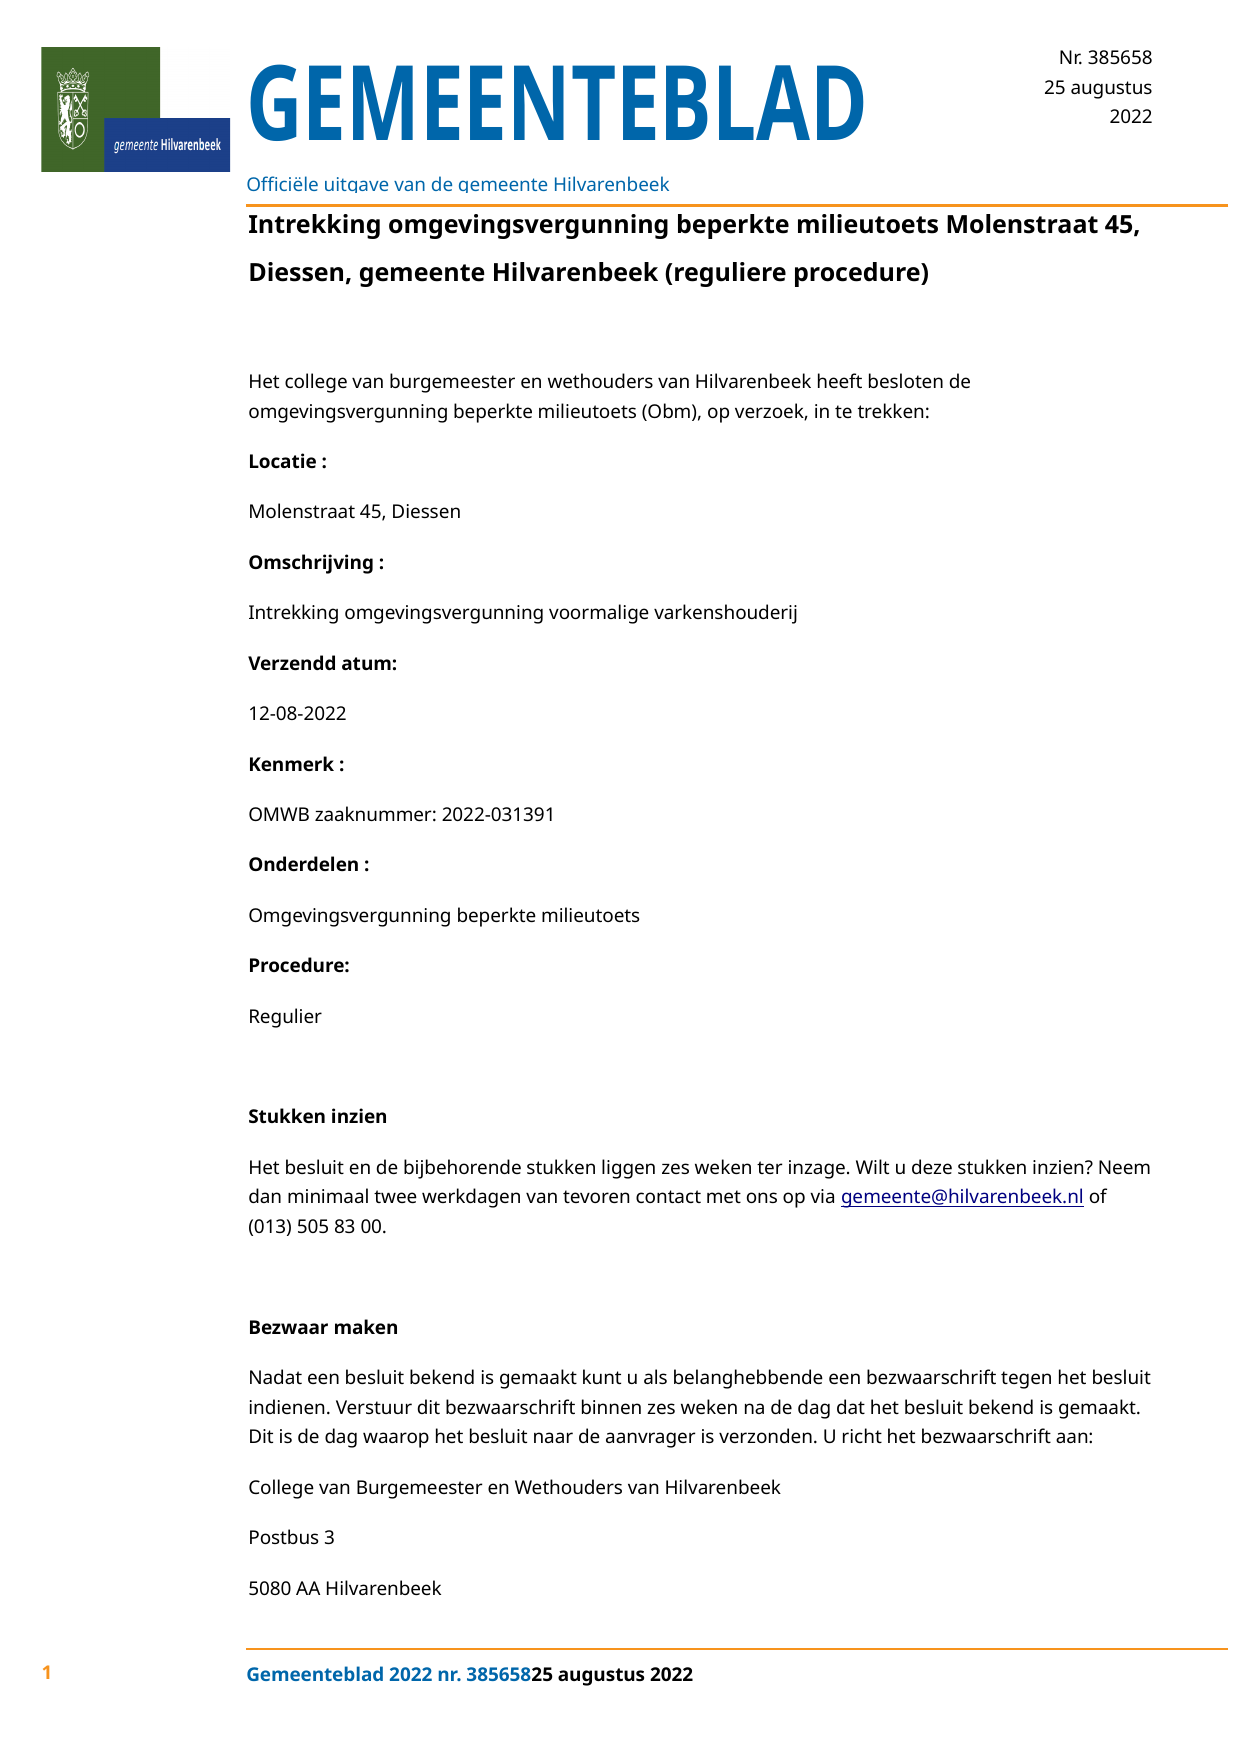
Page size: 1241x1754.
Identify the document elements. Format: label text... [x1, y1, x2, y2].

text Bezwaar maken [248, 1314, 1152, 1340]
text Onderdelen : [248, 852, 1152, 877]
text Postbus 3 [248, 1524, 1152, 1550]
text Locatie : [248, 448, 1152, 474]
text Omgevingsvergunning beperkte milieutoets [248, 902, 1152, 928]
text Intrekking omgevingsvergunning beperkte milieutoets Molenstraat 45, Diessen, gemeente Hilvarenbeek (reguliere procedure) [248, 207, 1152, 288]
text Het besluit en de bijbehorende stukken liggen zes weken ter inzage. Wilt u deze stukken inzien? Neem dan minimaal twee werkdagen van tevoren contact met ons op via gemeente@hilvarenbeek.nl of (013) 505 83 00. [248, 1154, 1152, 1239]
text Het college van burgemeester en wethouders van Hilvarenbeek heeft besloten de omgevingsvergunning beperkte milieutoets (Obm), op verzoek, in te trekken: [248, 368, 1152, 424]
text Molenstraat 45, Diessen [248, 499, 1152, 524]
text Stukken inzien [248, 1104, 1152, 1129]
text Intrekking omgevingsvergunning voormalige varkenshouderij [248, 599, 1152, 625]
text Omschrijving : [248, 549, 1152, 575]
text College van Burgemeester en Wethouders van Hilvarenbeek [248, 1474, 1152, 1500]
text Verzendd atum: [248, 650, 1152, 676]
text 12-08-2022 [248, 700, 1152, 726]
text OMWB zaaknummer: 2022-031391 [248, 801, 1152, 827]
text Nadat een besluit bekend is gemaakt kunt u als belanghebbende een bezwaarschrift tegen het besluit indienen. Verstuur dit bezwaarschrift binnen zes weken na de dag dat het besluit bekend is gemaakt. Dit is de dag waarop het besluit naar de aanvrager is verzonden. U richt het bezwaarschrift aan: [248, 1364, 1152, 1449]
picture [41, 47, 231, 172]
text 5080 AA Hilvarenbeek [248, 1575, 1152, 1601]
text Regulier [248, 1003, 1152, 1029]
text Kenmerk : [248, 751, 1152, 777]
text Procedure: [248, 952, 1152, 978]
